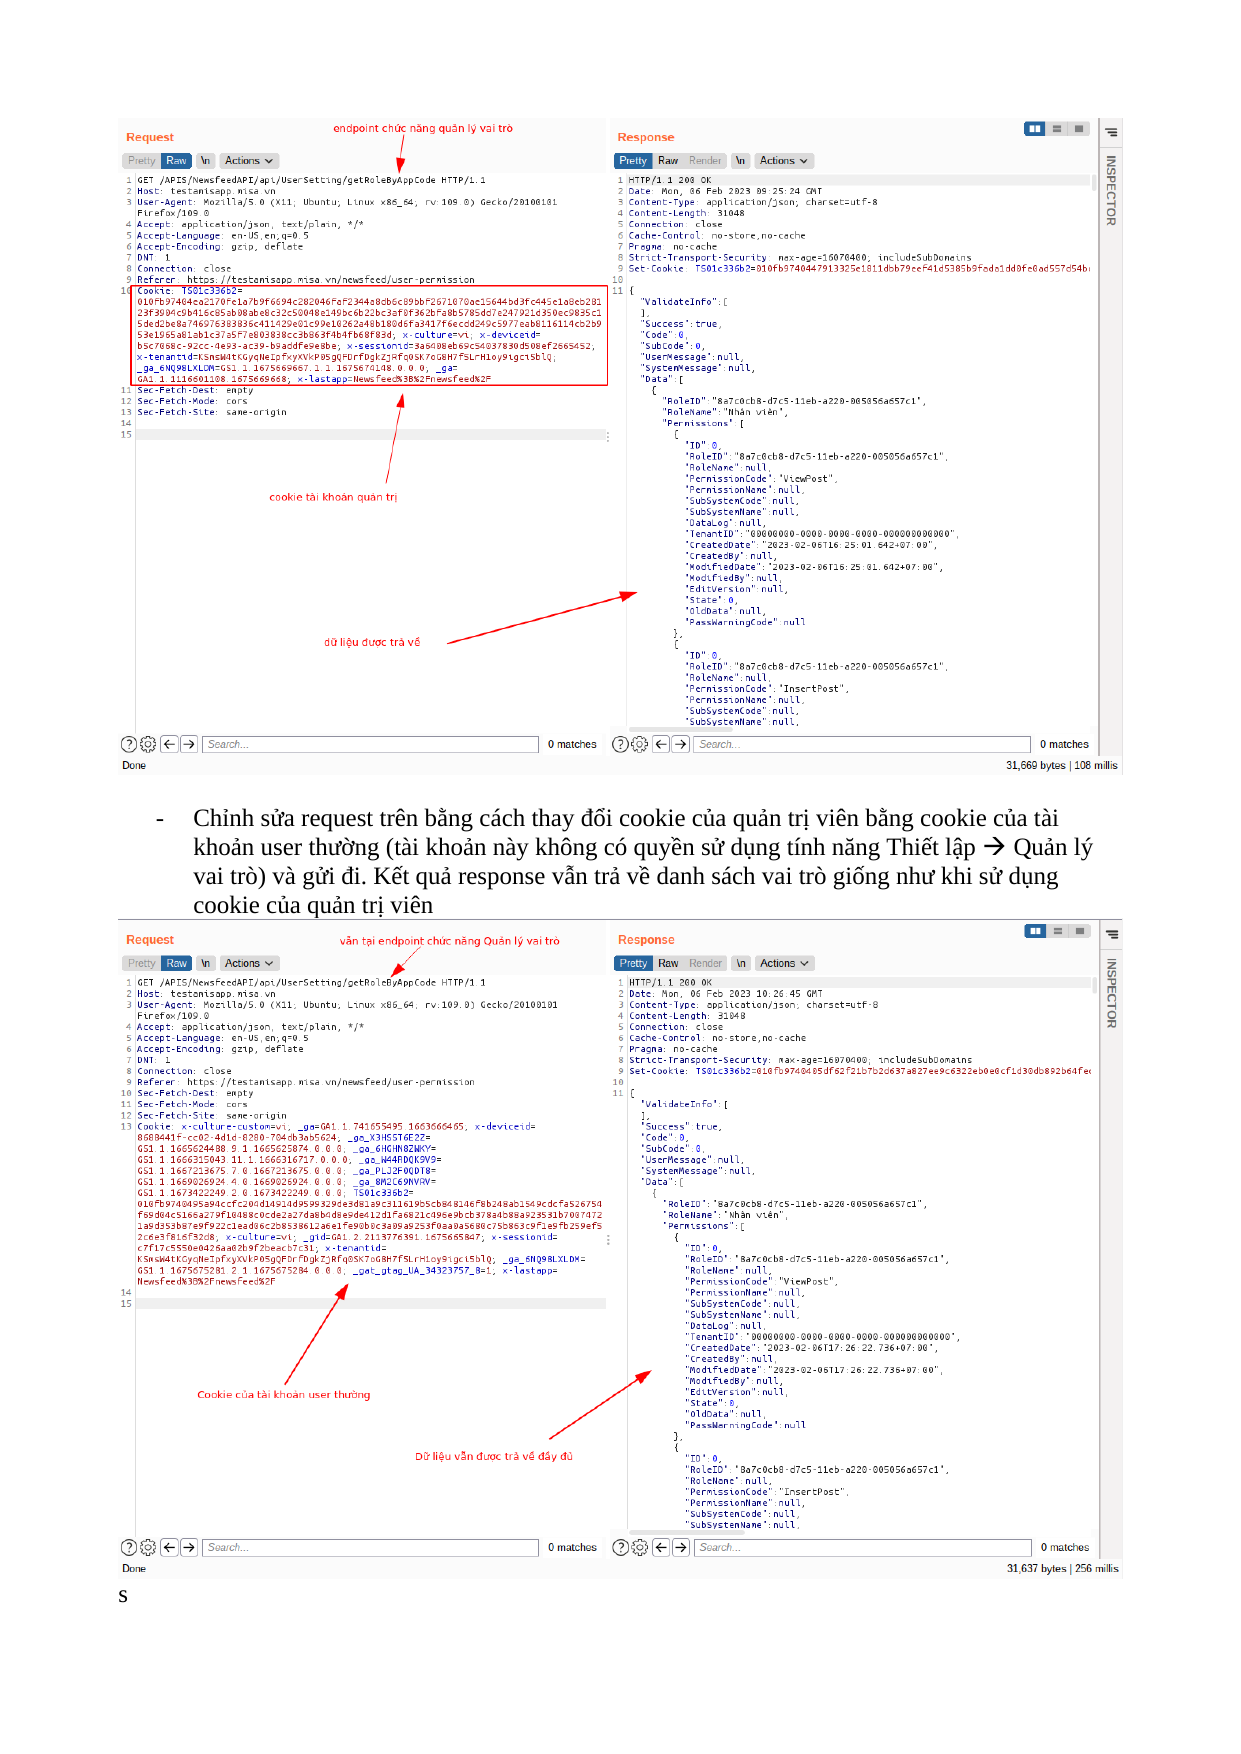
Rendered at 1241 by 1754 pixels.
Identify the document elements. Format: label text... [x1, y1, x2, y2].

text s [118, 1579, 1122, 1608]
picture [118, 918, 1123, 1579]
picture [118, 118, 1123, 775]
list Chỉnh sửa request trên bằng cách thay đổi cookie của quản trị viên bằng cookie của tài khoản user thường (tài khoản này không có quyền sử dụng tính năng Thiết lập  Quản lý vai trò) và gửi đi. Kết quả response vẫn trả về danh sách vai trò giống như khi sử dụng cookie của quản trị viên [156, 803, 1122, 918]
